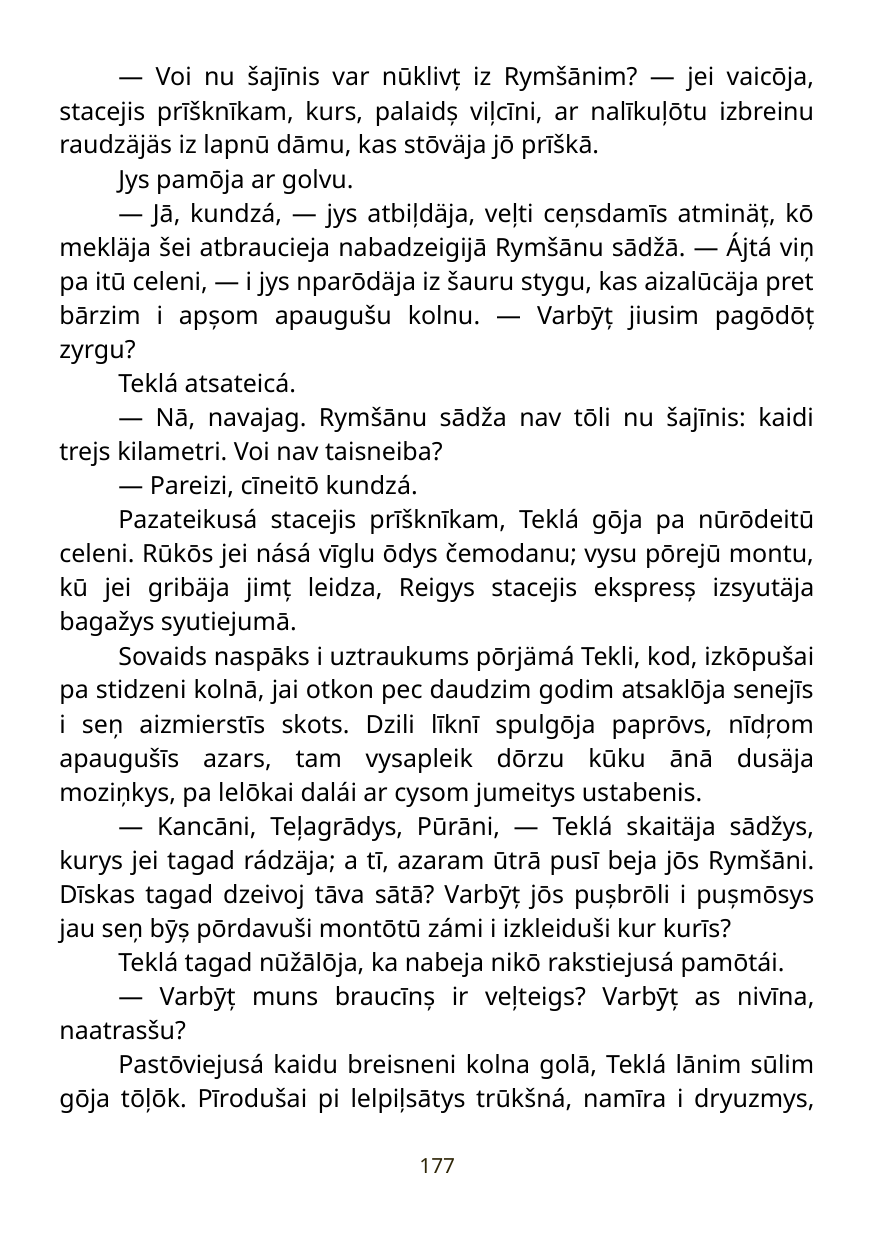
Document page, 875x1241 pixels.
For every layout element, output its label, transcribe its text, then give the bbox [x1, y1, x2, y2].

text Jys pamōja ar golvu. [59, 161, 815, 195]
text — Pareizi, cīneitō kundzá. [59, 468, 815, 502]
text — Varbȳț muns braucīnș ir veļteigs? Varbȳț as nivīna, naatrasšu? [59, 979, 815, 1047]
text — Jā, kundzá, — jys atbiļdäja, veļti ceņsdamīs atminäț, kō mekläja šei atbraucieja nabadzeigijā Rymšānu sādžā. — Ájtá viņ pa itū celeni, — i jys nparōdäja iz šauru stygu, kas aizalūcäja pret bārzim i apșom apaugušu kolnu. — Varbȳț jiusim pagōdōț zyrgu? [59, 195, 815, 366]
text Pastōviejusá kaidu breisneni kolna golā, Teklá lānim sūlim gōja tōļōk. Pīrodušai pi lelpiļsātys trūkšná, namīra i dryuzmys, [59, 1047, 815, 1115]
text — Voi nu šajīnis var nūklivț iz Rymšānim? — jei vaicōja, stacejis prīšknīkam, kurs, palaidș viļcīni, ar nalīkuļōtu izbreinu raudzäjäs iz lapnū dāmu, kas stōväja jō prīškā. [59, 59, 815, 161]
text Pazateikusá stacejis prīšknīkam, Teklá gōja pa nūrōdeitū celeni. Rūkōs jei násá vīglu ōdys čemodanu; vysu pōrejū montu, kū jei gribäja jimț leidza, Reigys stacejis ekspresș izsyutäja bagažys syutiejumā. [59, 502, 815, 638]
text — Nā, navajag. Rymšānu sādža nav tōli nu šajīnis: kaidi trejs kilametri. Voi nav taisneiba? [59, 400, 815, 468]
text — Kancāni, Teļagrādys, Pūrāni, — Teklá skaitäja sādžys, kurys jei tagad rádzäja; a tī, azaram ūtrā pusī beja jōs Rymšāni. Dīskas tagad dzeivoj tāva sātā? Varbȳț jōs pușbrōli i pușmōsys jau seņ bȳș pōrdavuši montōtū zámi i izkleiduši kur kurīs? [59, 808, 815, 945]
text Teklá tagad nūžālōja, ka nabeja nikō rakstiejusá pamōtái. [59, 945, 815, 979]
text Sovaids naspāks i uztraukums pōrjämá Tekli, kod, izkōpušai pa stidzeni kolnā, jai otkon pec daudzim godim atsaklōja senejīs i seņ aizmierstīs skots. Dzili līknī spulgōja paprōvs, nīdŗom apaugušīs azars, tam vysapleik dōrzu kūku ānā dusäja moziņkys, pa lelōkai dalái ar cysom jumeitys ustabenis. [59, 638, 815, 808]
text Teklá atsateicá. [59, 366, 815, 400]
